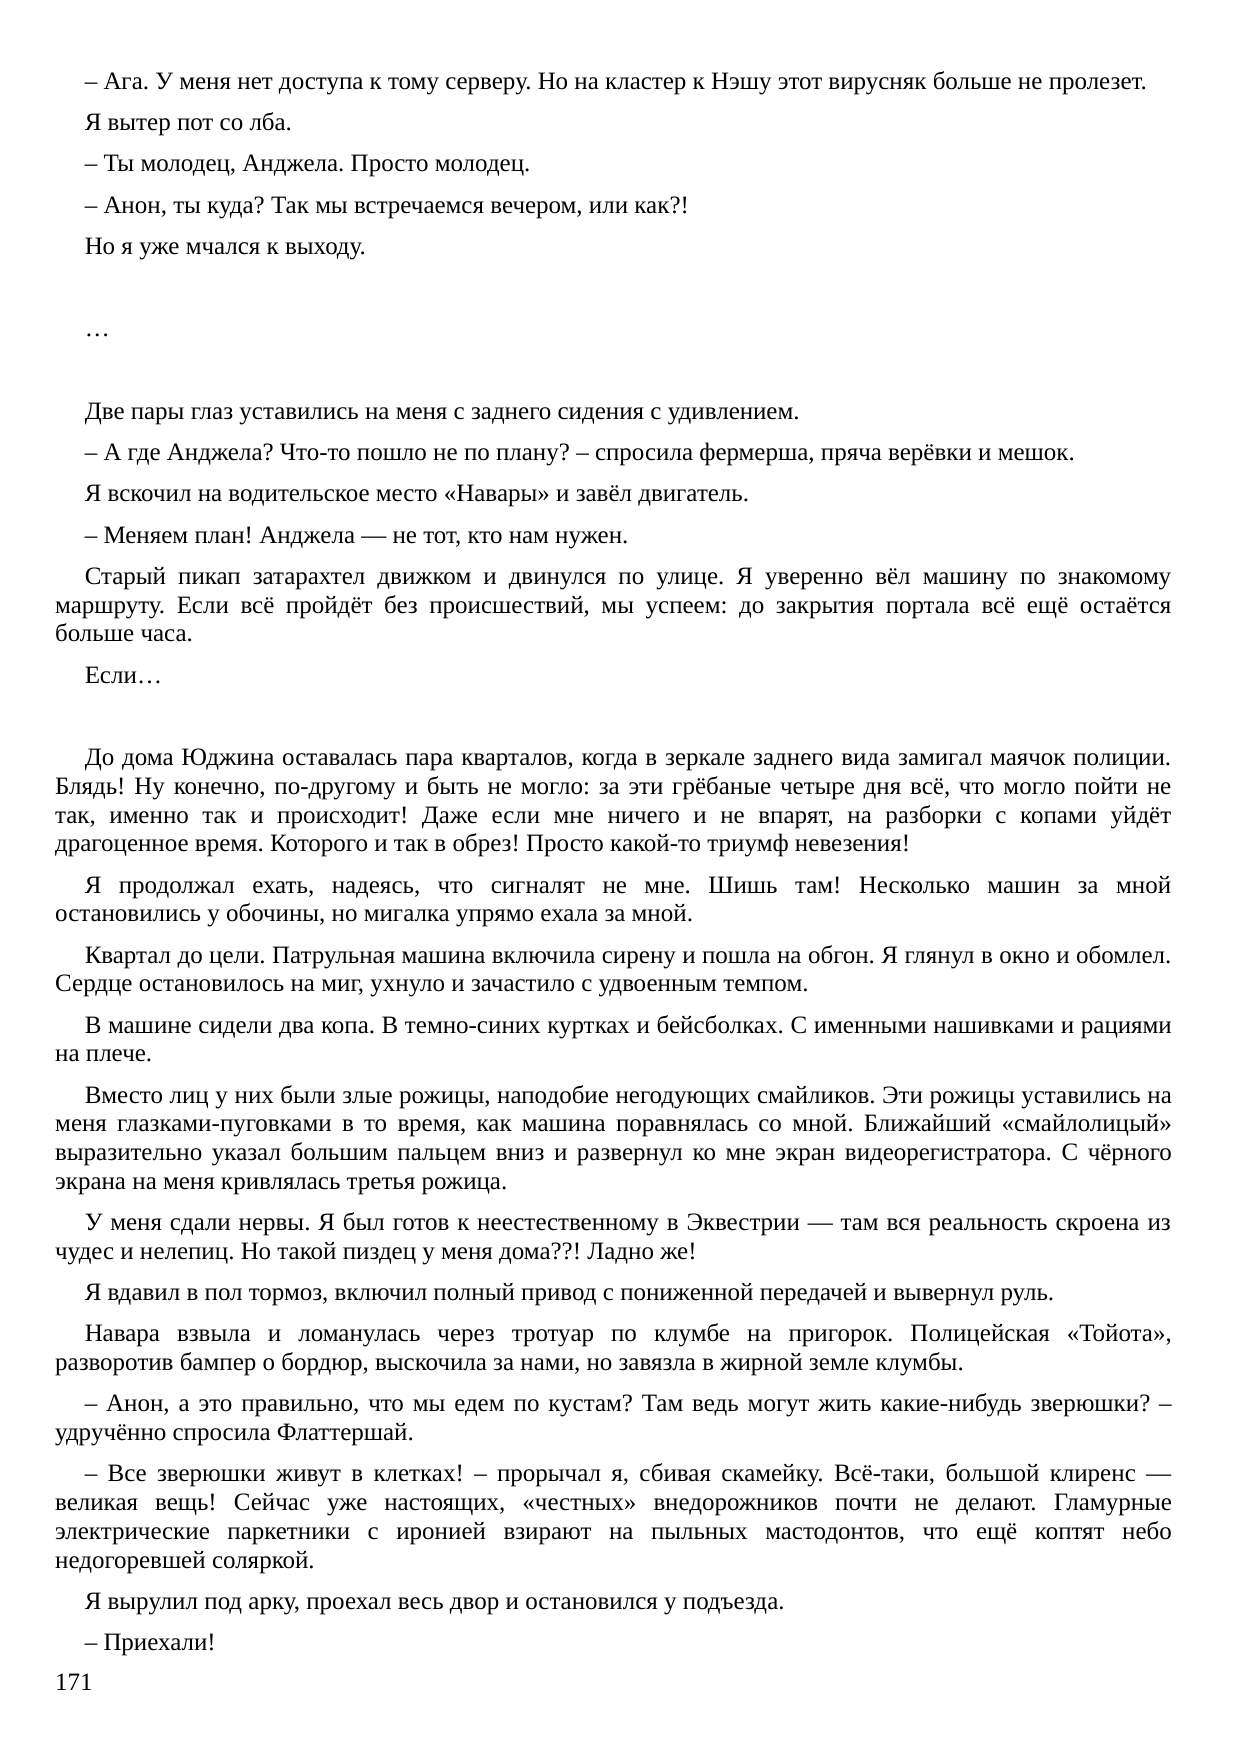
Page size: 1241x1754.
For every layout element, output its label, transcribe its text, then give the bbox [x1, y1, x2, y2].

text Если… [55, 660, 1173, 688]
text Я вскочил на водительское место «Навары» и завёл двигатель. [55, 478, 1173, 507]
text Я вдавил в пол тормоз, включил полный привод с пониженной передачей и вывернул руль. [55, 1277, 1173, 1306]
text – Анон, ты куда? Так мы встречаемся вечером, или как?! [55, 190, 1173, 218]
text – Меняем план! Анджела — не тот, кто нам нужен. [55, 520, 1173, 548]
text Я вырулил под арку, проехал весь двор и остановился у подъезда. [55, 1586, 1173, 1615]
text – Все зверюшки живут в клетках! – прорычал я, сбивая скамейку. Всё-таки, большой клиренс — великая вещь! Сейчас уже настоящих, «честных» внедорожников почти не делают. Гламурные электрические паркетники с иронией взирают на пыльных мастодонтов, что ещё коптят небо недогоревшей соляркой. [55, 1458, 1173, 1573]
text Старый пикап затарахтел движком и двинулся по улице. Я уверенно вёл машину по знакомому маршруту. Если всё пройдёт без происшествий, мы успеем: до закрытия портала всё ещё остаётся больше часа. [55, 561, 1173, 647]
text Две пары глаз уставились на меня с заднего сидения с удивлением. [55, 396, 1173, 425]
text … [55, 313, 1173, 342]
text Но я уже мчался к выходу. [55, 231, 1173, 260]
text Вместо лиц у них были злые рожицы, наподобие негодующих смайликов. Эти рожицы уставились на меня глазками-пуговками в то время, как машина поравнялась со мной. Ближайший «смайлолицый» выразительно указал большим пальцем вниз и развернул ко мне экран видеорегистратора. С чёрного экрана на меня кривлялась третья рожица. [55, 1080, 1173, 1195]
text – Ты молодец, Анджела. Просто молодец. [55, 148, 1173, 177]
text Навара взвыла и ломанулась через тротуар по клумбе на пригорок. Полицейская «Тойота», разворотив бампер о бордюр, выскочила за нами, но завязла в жирной земле клумбы. [55, 1318, 1173, 1376]
text Квартал до цели. Патрульная машина включила сирену и пошла на обгон. Я глянул в окно и обомлел. Сердце остановилось на миг, ухнуло и зачастило с удвоенным темпом. [55, 940, 1173, 997]
text Я продолжал ехать, надеясь, что сигналят не мне. Шишь там! Несколько машин за мной остановились у обочины, но мигалка упрямо ехала за мной. [55, 870, 1173, 927]
text До дома Юджина оставалась пара кварталов, когда в зеркале заднего вида замигал маячок полиции. Блядь! Ну конечно, по-другому и быть не могло: за эти грёбаные четыре дня всё, что могло пойти не так, именно так и происходит! Даже если мне ничего и не впарят, на разборки с копами уйдёт драгоценное время. Которого и так в обрез! Просто какой-то триумф невезения! [55, 742, 1173, 857]
text – А где Анджела? Что-то пошло не по плану? – спросила фермерша, пряча верёвки и мешок. [55, 437, 1173, 466]
text Я вытер пот со лба. [55, 107, 1173, 136]
text – Ага. У меня нет доступа к тому серверу. Но на кластер к Нэшу этот вирусняк больше не пролезет. [55, 66, 1173, 95]
text У меня сдали нервы. Я был готов к неестественному в Эквестрии — там вся реальность скроена из чудес и нелепиц. Но такой пиздец у меня дома??! Ладно же! [55, 1207, 1173, 1265]
text – Анон, а это правильно, что мы едем по кустам? Там ведь могут жить какие-нибудь зверюшки? – удручённо спросила Флаттершай. [55, 1388, 1173, 1446]
text – Приехали! [55, 1627, 1173, 1656]
text В машине сидели два копа. В темно-синих куртках и бейсболках. С именными нашивками и рациями на плече. [55, 1010, 1173, 1067]
